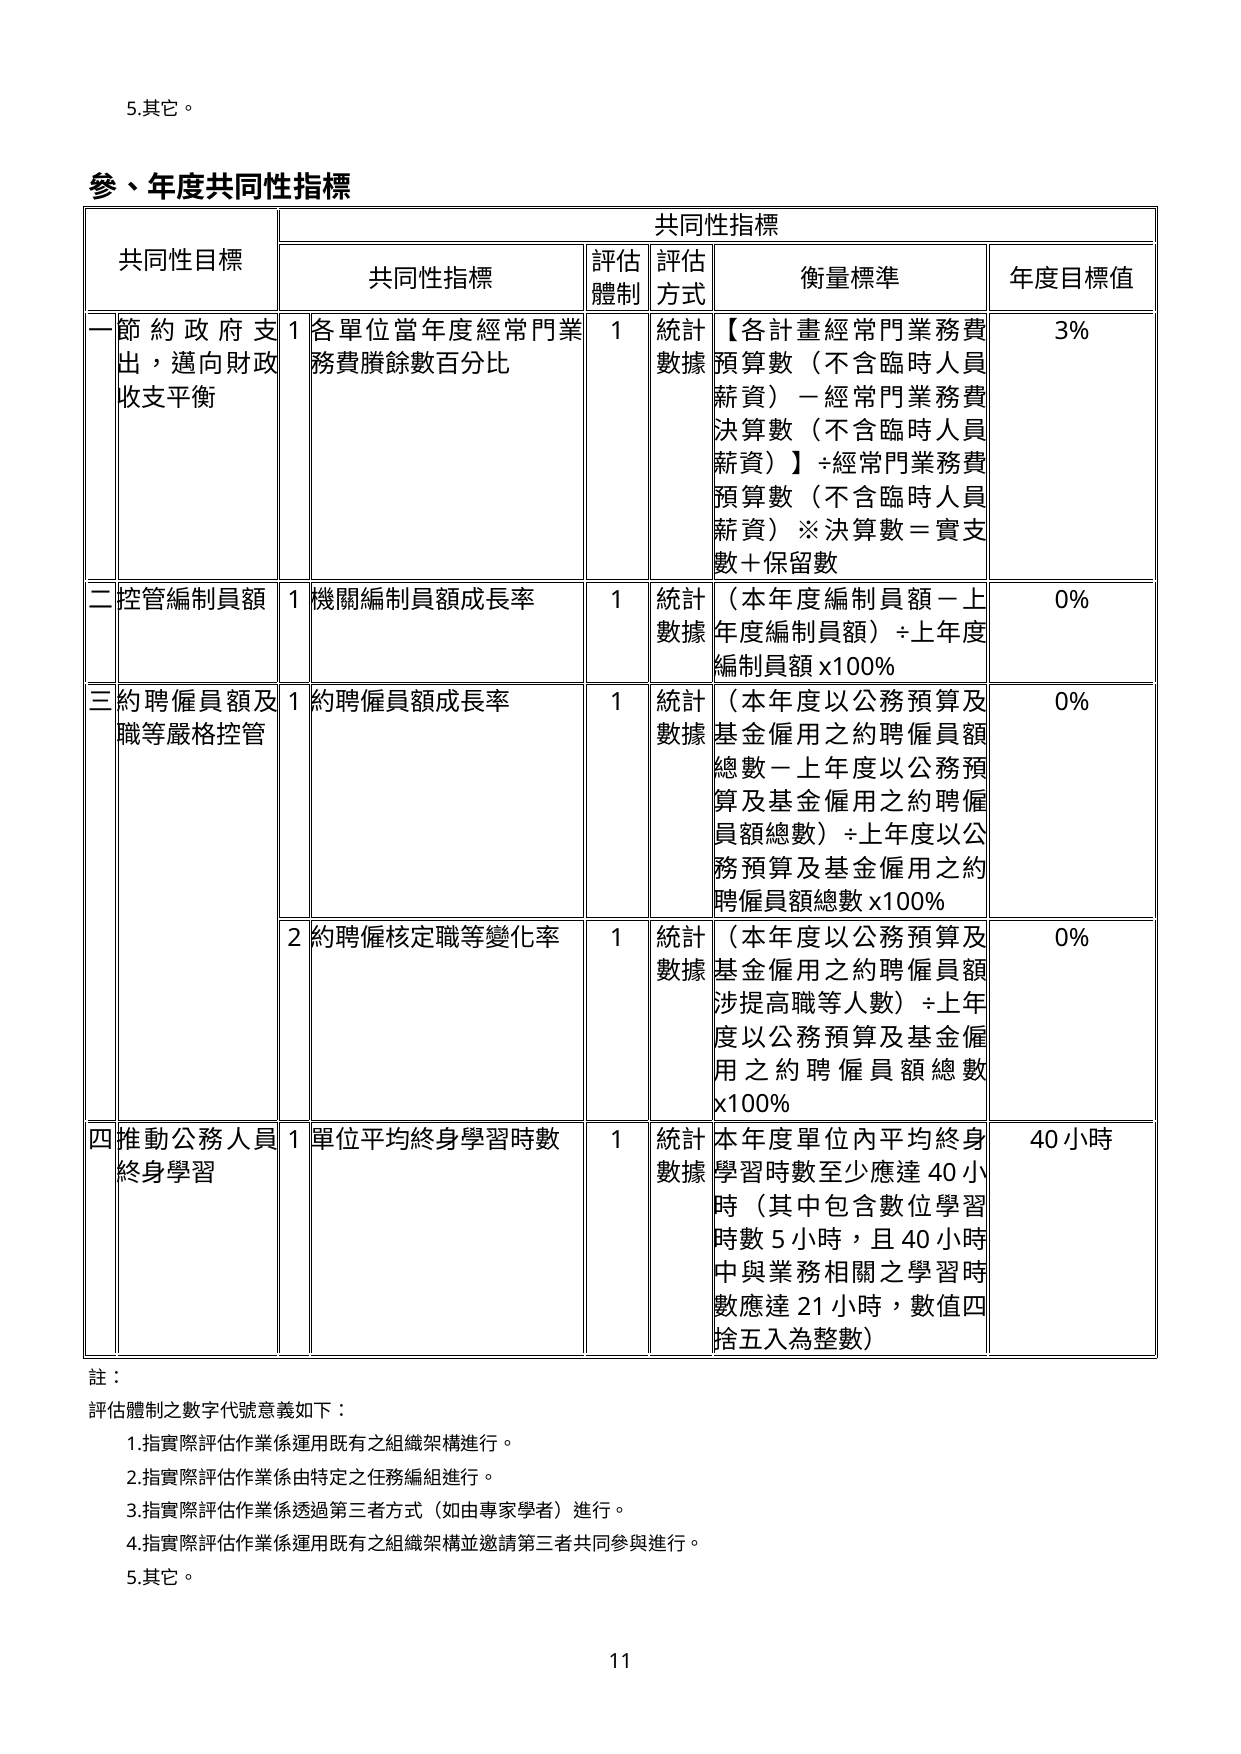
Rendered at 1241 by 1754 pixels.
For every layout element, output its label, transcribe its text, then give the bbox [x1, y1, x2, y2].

table_cell 0% [988, 917, 1156, 1119]
table_cell 1 [587, 685, 648, 917]
table_cell 40小時 [988, 1120, 1156, 1355]
table_cell 統計數據 [651, 314, 712, 579]
table_cell 統計數據 [651, 685, 712, 917]
table_cell 1 [587, 921, 648, 1119]
table_cell 衡量標準 [715, 245, 986, 310]
table_cell 各單位當年度經常門業務費賸餘數百分比 [312, 314, 583, 579]
table_cell 3% [988, 310, 1156, 579]
text 註： [89, 1359, 1152, 1391]
text 評估體制之數字代號意義如下： [89, 1391, 1152, 1424]
table_cell 評估 體制 [587, 245, 648, 310]
table_cell 二 [84, 579, 117, 682]
table_cell 0% [990, 682, 1156, 917]
text 4.指實際評估作業係運用既有之組織架構並邀請第三者共同參與進行。 [89, 1524, 1152, 1557]
table_header 共同性指標 [278, 207, 1156, 241]
table_cell 控管編制員額 [119, 583, 277, 682]
table_cell 1 [278, 1120, 310, 1355]
table_cell 【各計畫經常門業務費預算數（不含臨時人員薪資）－經常門業務費決算數（不含臨時人員薪資）】÷經常門業務費預算數（不含臨時人員薪資）※決算數＝實支數＋保留數 [715, 314, 986, 579]
table_cell 機關編制員額成長率 [312, 583, 583, 682]
table_cell 共同性指標 [280, 245, 583, 310]
table_cell 單位平均終身學習時數 [310, 1120, 584, 1355]
table_cell 節約政府支出，邁向財政收支平衡 [119, 314, 277, 579]
table_header 共同性目標 [84, 207, 278, 310]
table_cell 1 [280, 583, 309, 682]
table_cell 約聘僱核定職等變化率 [312, 921, 583, 1119]
table_cell 1 [585, 1123, 649, 1355]
text 2.指實際評估作業係由特定之任務編組進行。 [89, 1457, 1152, 1491]
text 1.指實際評估作業係運用既有之組織架構進行。 [89, 1424, 1152, 1457]
table_cell 統計數據 [651, 583, 712, 682]
text 3.指實際評估作業係透過第三者方式（如由專家學者）進行。 [89, 1491, 1152, 1524]
table_cell 一 [84, 310, 117, 579]
table_cell 約聘僱員額成長率 [312, 685, 583, 917]
table_cell 本年度單位內平均終身學習時數至少應達40小時（其中包含數位學習時數5小時，且40小時中與業務相關之學習時數應達21小時，數值四捨五入為整數） [713, 1120, 988, 1355]
table_cell 2 [280, 921, 309, 1119]
text 5.其它。 [89, 89, 1152, 122]
text 5.其它。 [89, 1557, 1152, 1591]
table_cell 1 [280, 314, 309, 579]
table_cell 推動公務人員終身學習 [117, 1123, 278, 1355]
table_cell 統計數據 [651, 921, 712, 1119]
table_cell 1 [587, 314, 648, 579]
table_cell 評估 方式 [651, 245, 712, 310]
text 參、年度共同性指標 [89, 164, 1152, 206]
table_cell 0% [988, 579, 1156, 682]
table_cell 約聘僱員額及職等嚴格控管 [119, 685, 277, 1119]
table_cell 統計數據 [649, 1120, 713, 1355]
table_cell 1 [280, 685, 309, 917]
table_cell 1 [587, 583, 648, 682]
table_cell （本年度以公務預算及基金僱用之約聘僱員額總數－上年度以公務預算及基金僱用之約聘僱員額總數）÷上年度以公務預算及基金僱用之約聘僱員額總數x100% [715, 685, 986, 917]
table_cell （本年度編制員額－上年度編制員額）÷上年度編制員額x100% [715, 583, 986, 682]
table_cell （本年度以公務預算及基金僱用之約聘僱員額涉提高職等人數）÷上年度以公務預算及基金僱用之約聘僱員額總數x100% [715, 921, 986, 1119]
table_cell 四 [84, 1120, 117, 1355]
table_cell 年度目標值 [988, 241, 1156, 310]
table_cell 三 [84, 682, 115, 1119]
